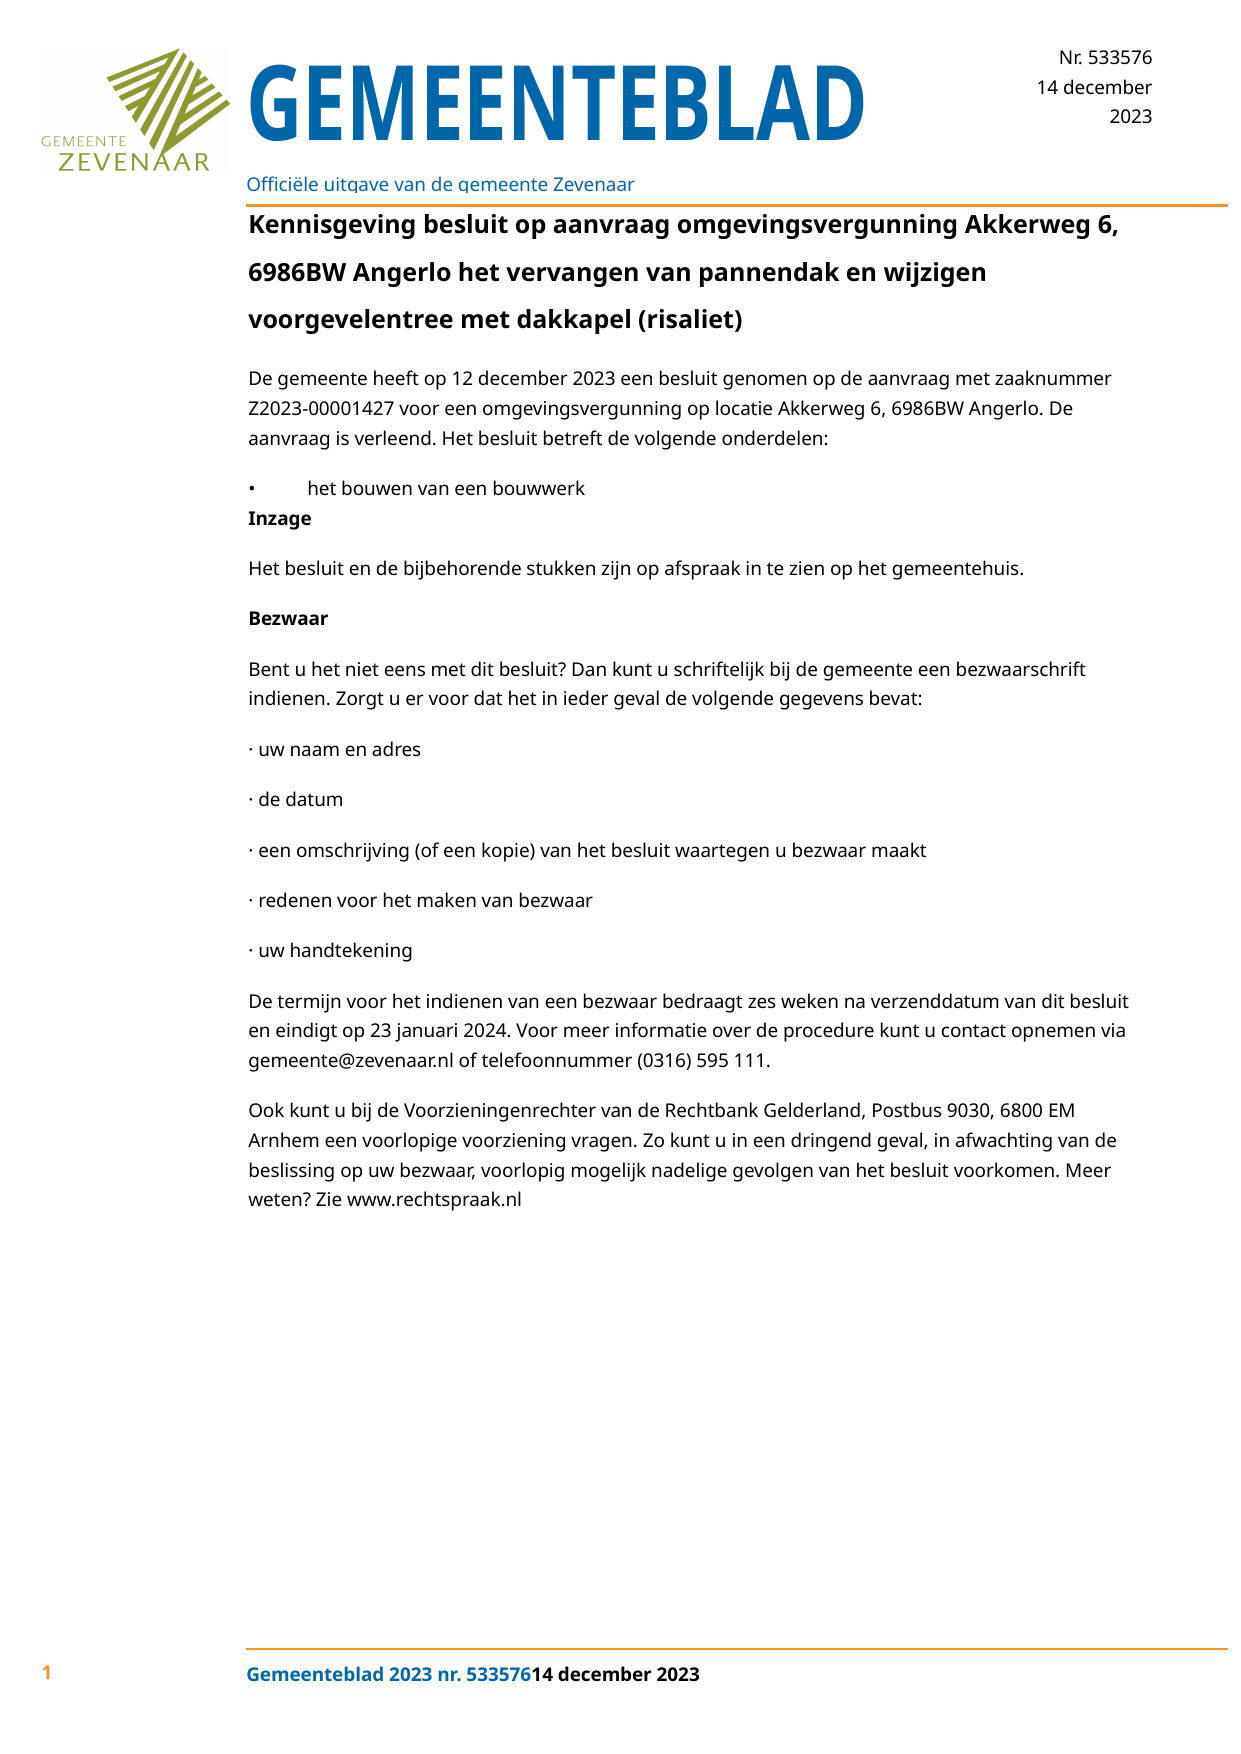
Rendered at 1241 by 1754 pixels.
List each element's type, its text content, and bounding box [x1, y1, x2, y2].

text De termijn voor het indienen van een bezwaar bedraagt zes weken na verzenddatum van dit besluit en eindigt op 23 januari 2024. Voor meer informatie over de procedure kunt u contact opnemen via gemeente@zevenaar.nl of telefoonnummer (0316) 595 111. [248, 988, 1152, 1073]
text · uw handtekening [248, 938, 1152, 963]
list het bouwen van een bouwwerk [248, 475, 1152, 501]
text Bent u het niet eens met dit besluit? Dan kunt u schriftelijk bij de gemeente een bezwaarschrift indienen. Zorgt u er voor dat het in ieder geval de volgende gegevens bevat: [248, 656, 1152, 711]
text · uw naam en adres [248, 736, 1152, 762]
text Inzage [248, 505, 1152, 530]
picture [41, 47, 231, 172]
text De gemeente heeft op 12 december 2023 een besluit genomen op de aanvraag met zaaknummer Z2023-00001427 voor een omgevingsvergunning op locatie Akkerweg 6, 6986BW Angerlo. De aanvraag is verleend. Het besluit betreft de volgende onderdelen: [248, 366, 1152, 450]
text Ook kunt u bij de Voorzieningenrechter van de Rechtbank Gelderland, Postbus 9030, 6800 EM Arnhem een voorlopige voorziening vragen. Zo kunt u in een dringend geval, in afwachting van de beslissing op uw bezwaar, voorlopig mogelijk nadelige gevolgen van het besluit voorkomen. Meer weten? Zie www.rechtspraak.nl [248, 1098, 1152, 1212]
text · redenen voor het maken van bezwaar [248, 887, 1152, 913]
text Kennisgeving besluit op aanvraag omgevingsvergunning Akkerweg 6, 6986BW Angerlo het vervangen van pannendak en wijzigen voorgevelentree met dakkapel (risaliet) [248, 207, 1152, 336]
text · de datum [248, 786, 1152, 812]
text · een omschrijving (of een kopie) van het besluit waartegen u bezwaar maakt [248, 837, 1152, 862]
text Bezwaar [248, 606, 1152, 631]
text Het besluit en de bijbehorende stukken zijn op afspraak in te zien op het gemeentehuis. [248, 555, 1152, 581]
